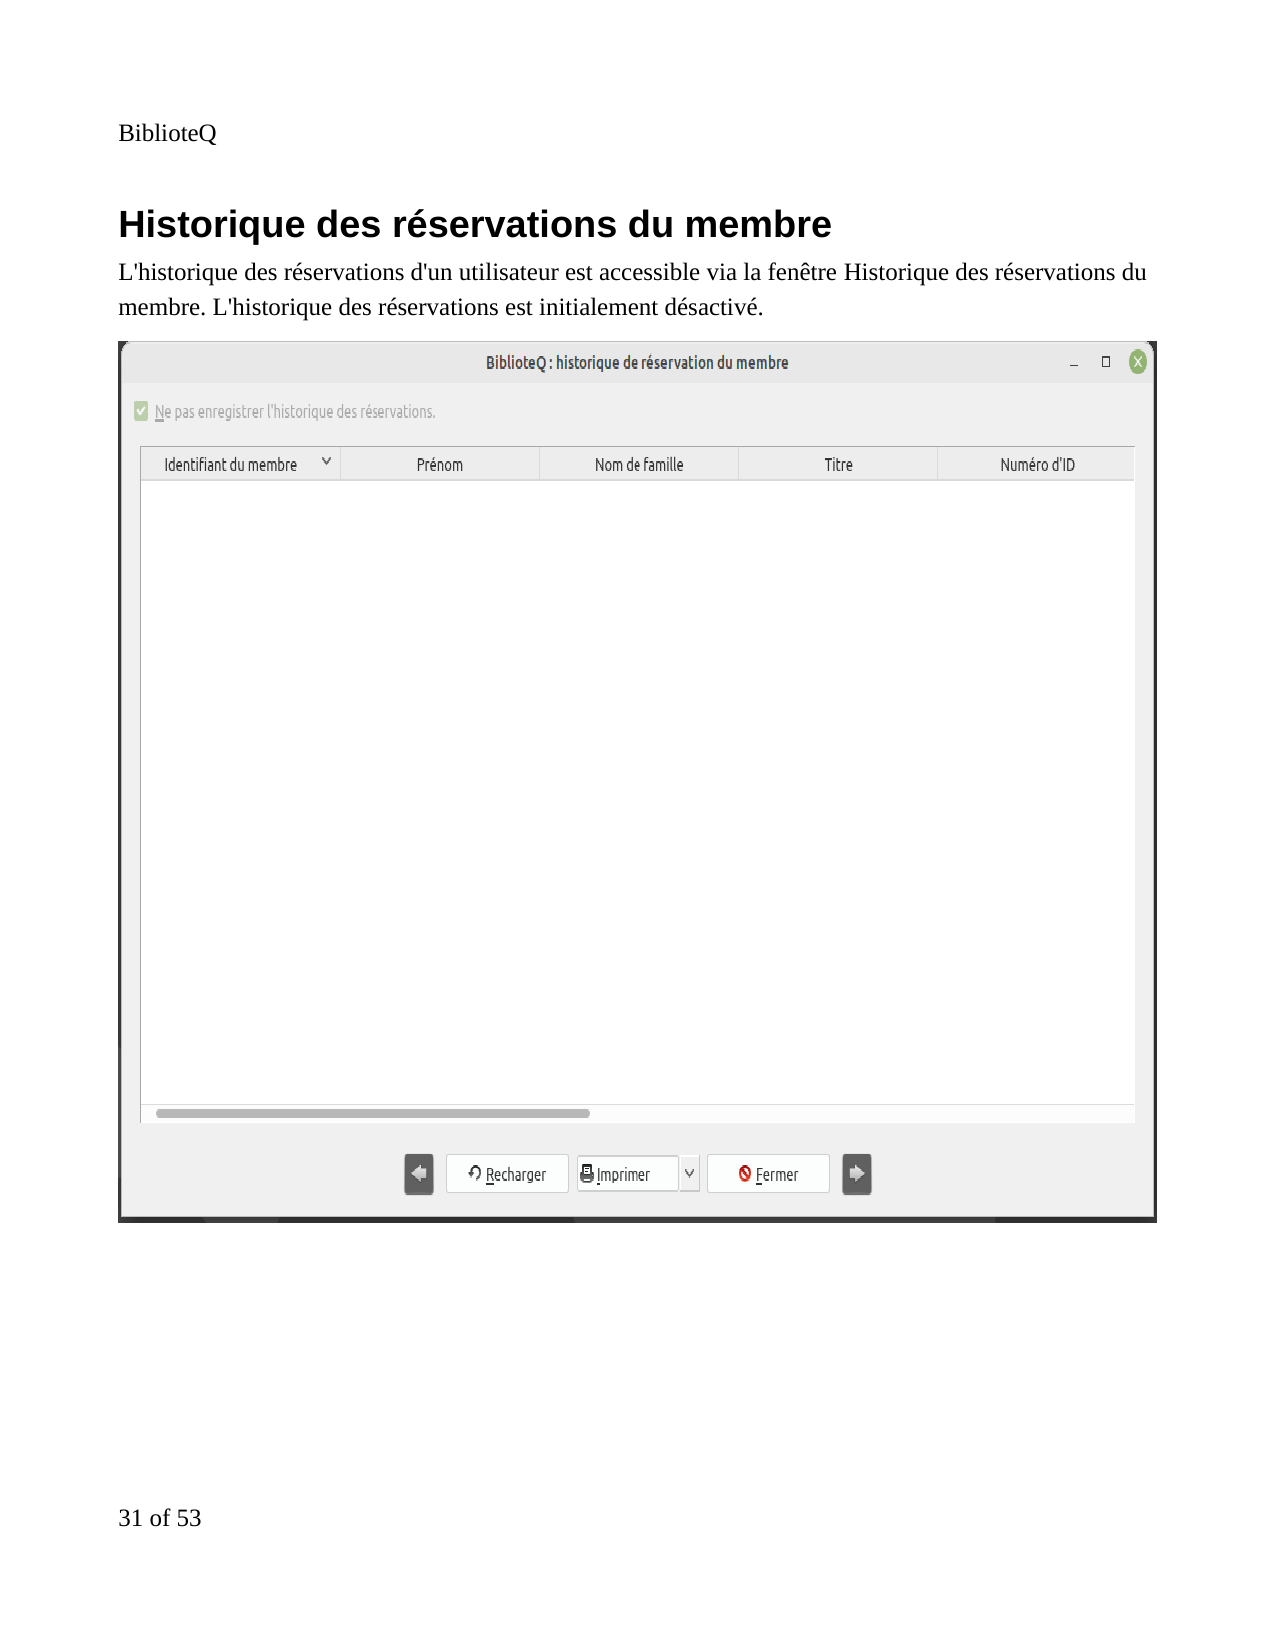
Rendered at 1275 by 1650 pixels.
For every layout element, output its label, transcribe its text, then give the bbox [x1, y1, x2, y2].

text L'historique des réservations d'un utilisateur est accessible via la fenêtre Historique des réservations du membre. L'historique des réservations est initialement désactivé. [118, 257, 1157, 321]
picture [118, 341, 1157, 1223]
subtitle Historique des réservations du membre [118, 201, 1157, 245]
